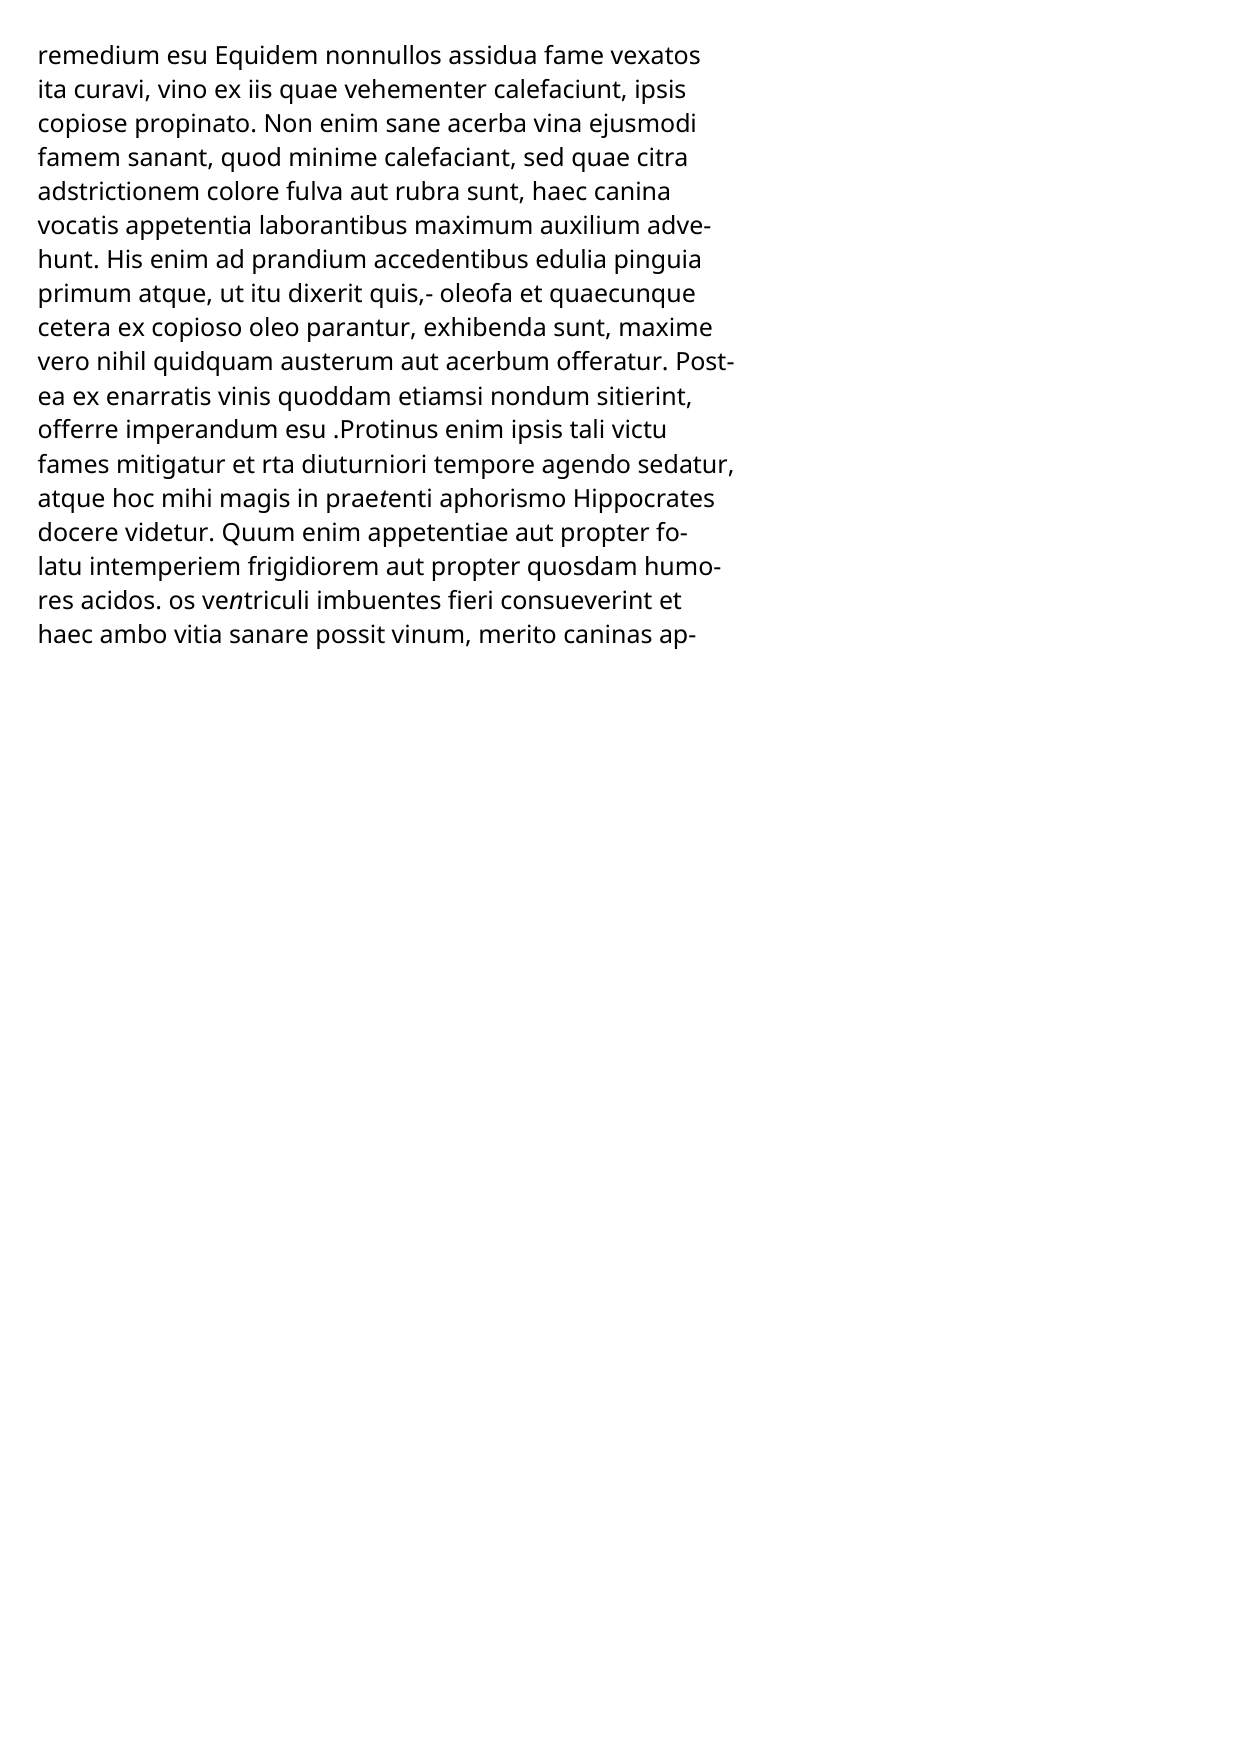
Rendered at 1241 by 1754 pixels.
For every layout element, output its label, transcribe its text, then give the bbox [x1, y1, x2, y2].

text remedium esu Equidem nonnullos assidua fame vexatos ita curavi, vino ex iis quae vehementer calefaciunt, ipsis copiose propinato. Non enim sane acerba vina ejusmodi famem sanant, quod minime calefaciant, sed quae citra adstrictionem colore fulva aut rubra sunt, haec canina vocatis appetentia laborantibus maximum auxilium adve- hunt. His enim ad prandium accedentibus edulia pinguia primum atque, ut itu dixerit quis,- oleofa et quaecunque cetera ex copioso oleo parantur, exhibenda sunt, maxime vero nihil quidquam austerum aut acerbum offeratur. Post- ea ex enarratis vinis quoddam etiamsi nondum sitierint, offerre imperandum esu .Protinus enim ipsis tali victu fames mitigatur et rta diuturniori tempore agendo sedatur, atque hoc mihi magis in praetenti aphorismo Hippocrates docere videtur. Quum enim appetentiae aut propter fo- latu intemperiem frigidiorem aut propter quosdam humo- res acidos. os ventriculi imbuentes fieri consueverint et haec ambo vitia sanare possit vinum, merito caninas ap- [37, 37, 1203, 651]
